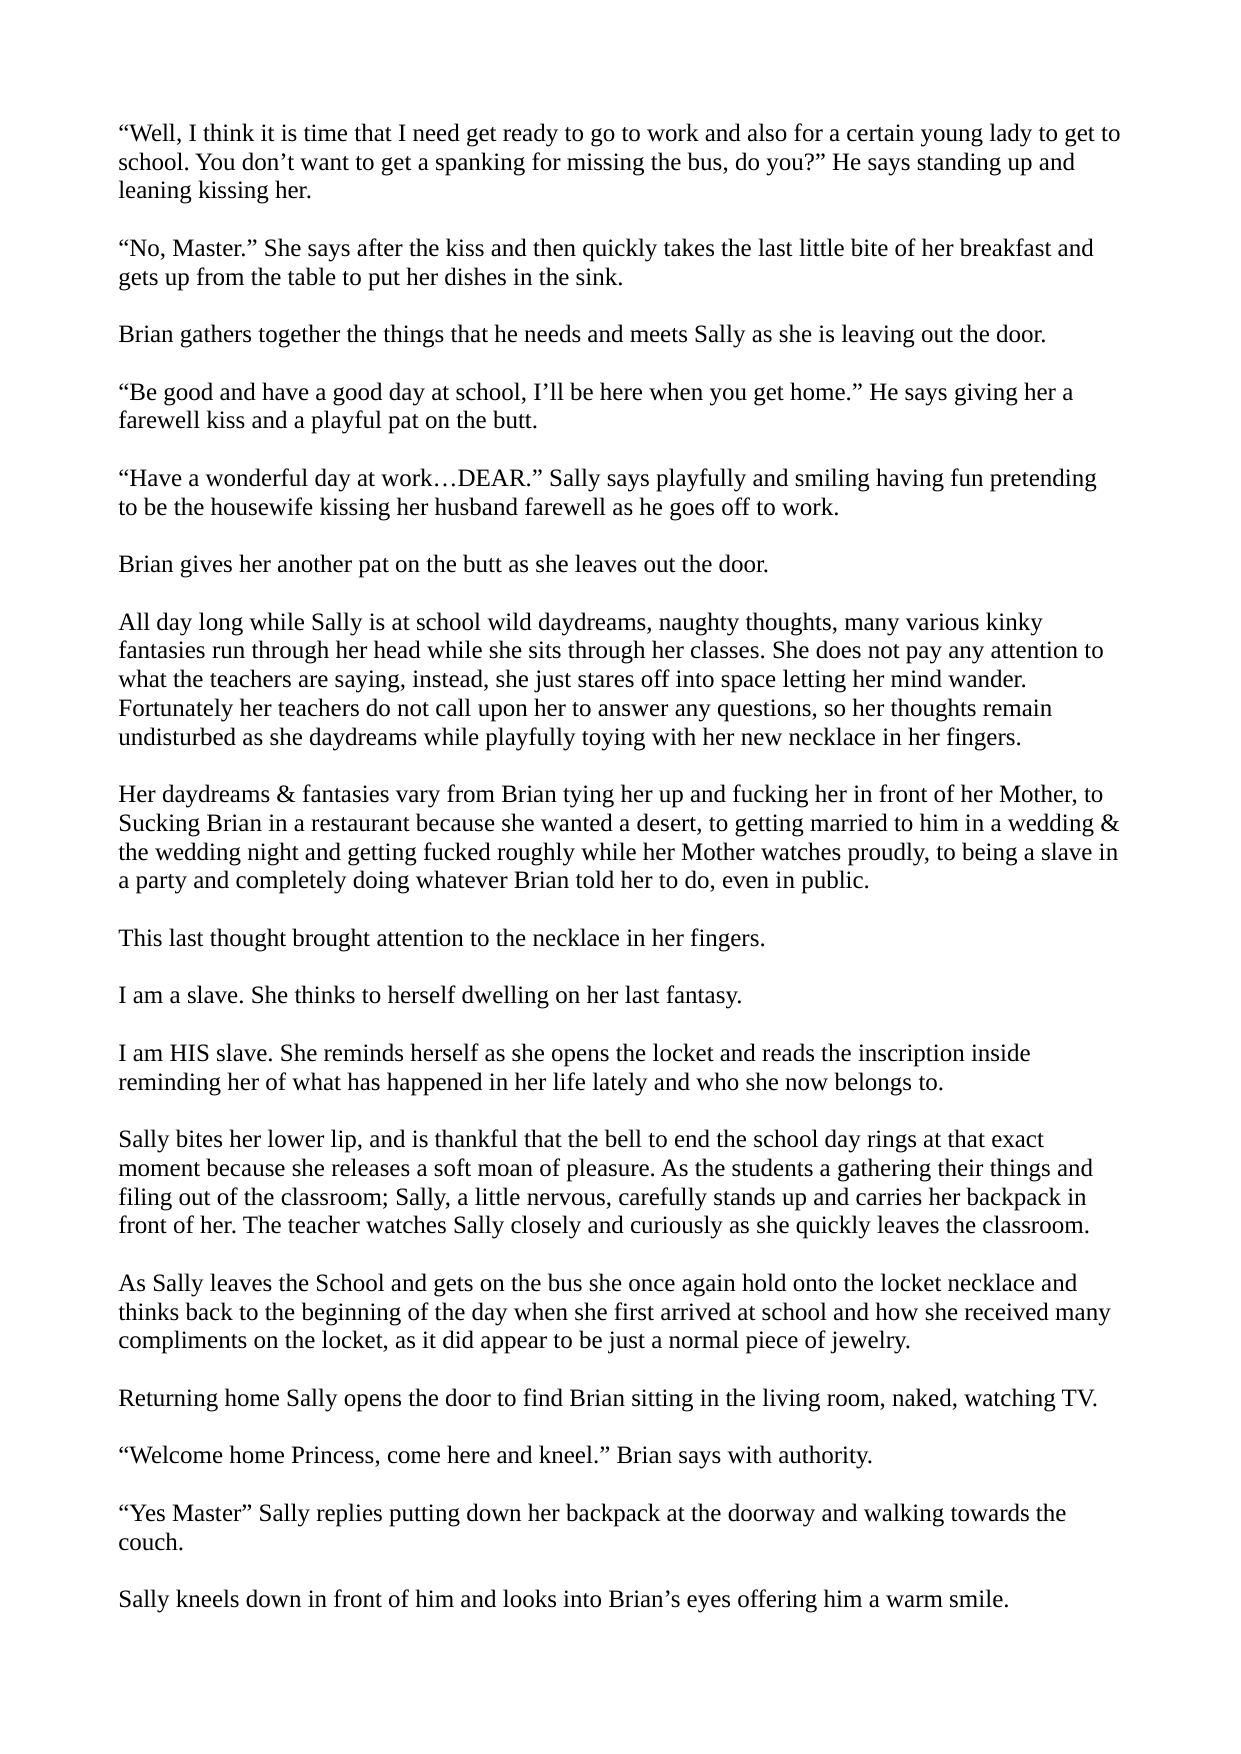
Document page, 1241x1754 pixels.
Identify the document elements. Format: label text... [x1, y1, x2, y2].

text “Be good and have a good day at school, I’ll be here when you get home.” He says giving her a farewell kiss and a playful pat on the butt. [118, 377, 1122, 434]
text All day long while Sally is at school wild daydreams, naughty thoughts, many various kinky fantasies run through her head while she sits through her classes. She does not pay any attention to what the teachers are saying, instead, she just stares off into space letting her mind wander. Fortunately her teachers do not call upon her to answer any questions, so her thoughts remain undisturbed as she daydreams while playfully toying with her new necklace in her fingers. [118, 607, 1122, 751]
text “Yes Master” Sally replies putting down her backpack at the doorway and walking towards the couch. [118, 1498, 1122, 1556]
text “Well, I think it is time that I need get ready to go to work and also for a certain young lady to get to school. You don’t want to get a spanking for missing the bus, do you?” He says standing up and leaning kissing her. [118, 118, 1122, 204]
text “No, Master.” She says after the kiss and then quickly takes the last little bite of her breakfast and gets up from the table to put her dishes in the sink. [118, 233, 1122, 291]
text Sally bites her lower lip, and is thankful that the bell to end the school day rings at that exact moment because she releases a soft moan of pleasure. As the students a gathering their things and filing out of the classroom; Sally, a little nervous, carefully stands up and carries her backpack in front of her. The teacher watches Sally closely and curiously as she quickly leaves the classroom. [118, 1124, 1122, 1239]
text I am a slave. She thinks to herself dwelling on her last fantasy. [118, 981, 1122, 1009]
text “Have a wonderful day at work…DEAR.” Sally says playfully and smiling having fun pretending to be the housewife kissing her husband farewell as he goes off to work. [118, 463, 1122, 521]
text As Sally leaves the School and gets on the bus she once again hold onto the locket necklace and thinks back to the beginning of the day when she first arrived at school and how she received many compliments on the locket, as it did appear to be just a normal piece of jewelry. [118, 1268, 1122, 1354]
text This last thought brought attention to the necklace in her fingers. [118, 923, 1122, 952]
text I am HIS slave. She reminds herself as she opens the locket and reads the inscription inside reminding her of what has happened in her life lately and who she now belongs to. [118, 1038, 1122, 1096]
text Her daydreams & fantasies vary from Brian tying her up and fucking her in front of her Mother, to Sucking Brian in a restaurant because she wanted a desert, to getting married to him in a wedding & the wedding night and getting fucked roughly while her Mother watches proudly, to being a slave in a party and completely doing whatever Brian told her to do, even in public. [118, 779, 1122, 894]
text “Welcome home Princess, come here and kneel.” Brian says with authority. [118, 1441, 1122, 1469]
text Brian gives her another pat on the butt as she leaves out the door. [118, 549, 1122, 578]
text Brian gathers together the things that he needs and meets Sally as she is leaving out the door. [118, 319, 1122, 348]
text Sally kneels down in front of him and looks into Brian’s eyes offering him a warm smile. [118, 1584, 1122, 1613]
text Returning home Sally opens the door to find Brian sitting in the living room, naked, watching TV. [118, 1383, 1122, 1412]
